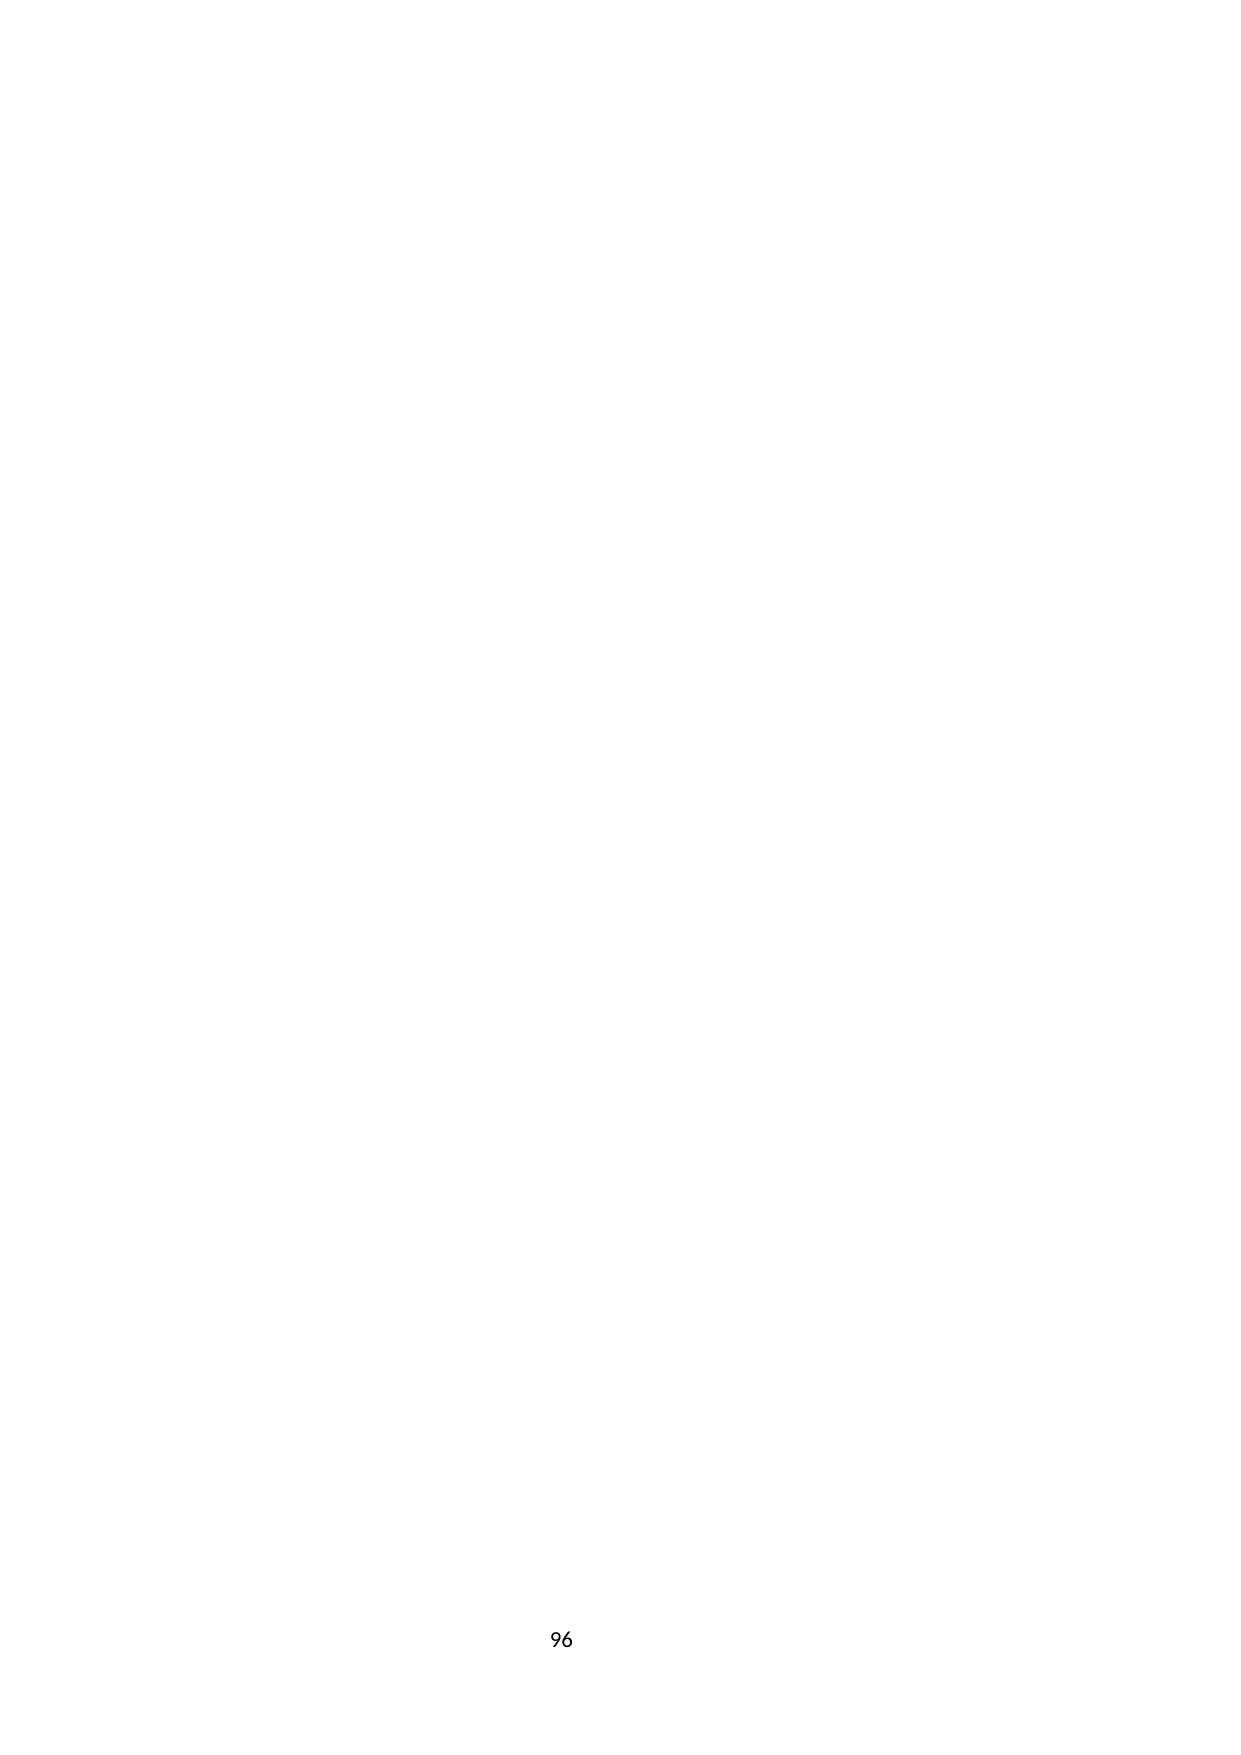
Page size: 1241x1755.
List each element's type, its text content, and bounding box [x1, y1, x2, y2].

text 96 [549, 1627, 575, 1652]
